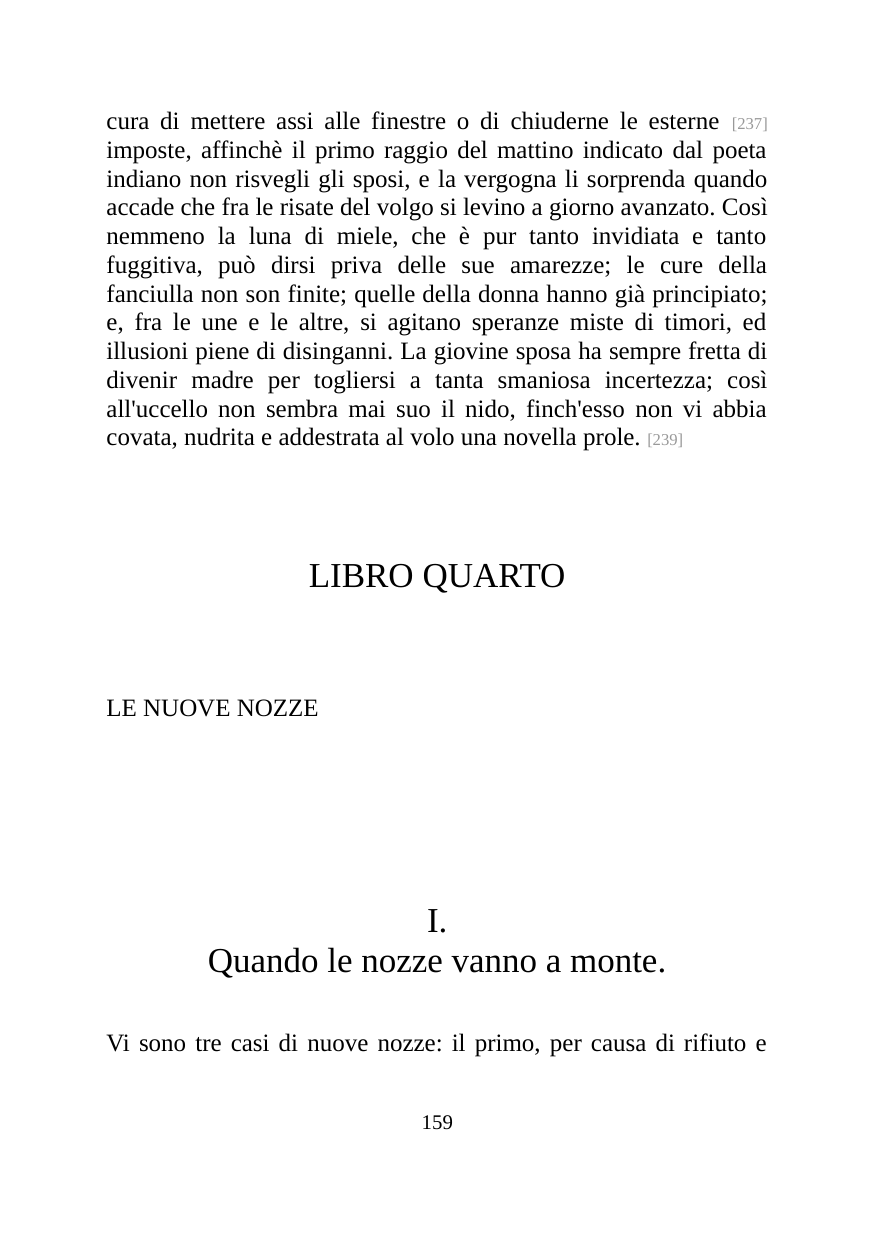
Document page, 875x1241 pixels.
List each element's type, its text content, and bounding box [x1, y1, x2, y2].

subtitle LIBRO QUARTO [106, 554, 768, 595]
subtitle I. Quando le nozze vanno a monte. [106, 900, 768, 980]
text cura di mettere assi alle finestre o di chiuderne le esterne [237] imposte, affinchè il primo raggio del mattino indicato dal poeta indiano non risvegli gli sposi, e la vergogna li sorprenda quando accade che fra le risate del volgo si levino a giorno avanzato. Così nemmeno la luna di miele, che è pur tanto invidiata e tanto fuggitiva, può dirsi priva delle sue amarezze; le cure della fanciulla non son finite; quelle della donna hanno già principiato; e, fra le une e le altre, si agitano speranze miste di timori, ed illusioni piene di disinganni. La giovine sposa ha sempre fretta di divenir madre per togliersi a tanta smaniosa incertezza; così all'uccello non sembra mai suo il nido, finch'esso non vi abbia covata, nudrita e addestrata al volo una novella prole. [239] [106, 106, 768, 451]
text Vi sono tre casi di nuove nozze: il primo, per causa di rifiuto e [106, 1028, 768, 1057]
text LE NUOVE NOZZE [106, 693, 768, 722]
